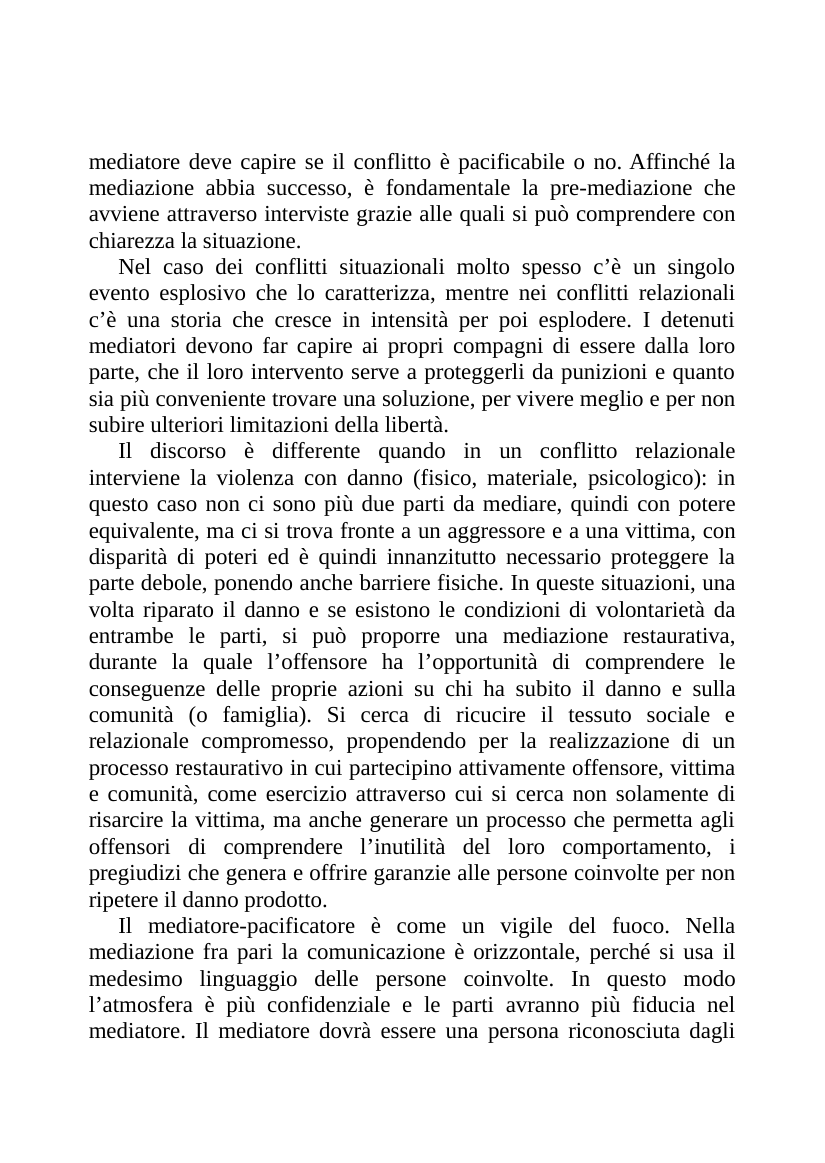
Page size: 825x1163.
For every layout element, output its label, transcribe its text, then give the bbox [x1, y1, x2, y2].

text Nel caso dei conflitti situazionali molto spesso c’è un singolo evento esplosivo che lo caratterizza, mentre nei conflitti relazionali c’è una storia che cresce in intensità per poi esplodere. I detenuti mediatori devono far capire ai propri compagni di essere dalla loro parte, che il loro intervento serve a proteggerli da punizioni e quanto sia più conveniente trovare una soluzione, per vivere meglio e per non subire ulteriori limitazioni della libertà. [88, 253, 736, 438]
text Il mediatore-pacificatore è come un vigile del fuoco. Nella mediazione fra pari la comunicazione è orizzontale, perché si usa il medesimo linguaggio delle persone coinvolte. In questo modo l’atmosfera è più confidenziale e le parti avranno più fiducia nel mediatore. Il mediatore dovrà essere una persona riconosciuta dagli [88, 912, 736, 1044]
text mediatore deve capire se il conflitto è pacificabile o no. Affinché la mediazione abbia successo, è fondamentale la pre-mediazione che avviene attraverso interviste grazie alle quali si può comprendere con chiarezza la situazione. [88, 148, 736, 253]
text Il discorso è differente quando in un conflitto relazionale interviene la violenza con danno (fisico, materiale, psicologico): in questo caso non ci sono più due parti da mediare, quindi con potere equivalente, ma ci si trova fronte a un aggressore e a una vittima, con disparità di poteri ed è quindi innanzitutto necessario proteggere la parte debole, ponendo anche barriere fisiche. In queste situazioni, una volta riparato il danno e se esistono le condizioni di volontarietà da entrambe le parti, si può proporre una mediazione restaurativa, durante la quale l’offensore ha l’opportunità di comprendere le conseguenze delle proprie azioni su chi ha subito il danno e sulla comunità (o famiglia). Si cerca di ricucire il tessuto sociale e relazionale compromesso, propendendo per la realizzazione di un processo restaurativo in cui partecipino attivamente offensore, vittima e comunità, come esercizio attraverso cui si cerca non solamente di risarcire la vittima, ma anche generare un processo che permetta agli offensori di comprendere l’inutilità del loro comportamento, i pregiudizi che genera e offrire garanzie alle persone coinvolte per non ripetere il danno prodotto. [88, 438, 736, 912]
